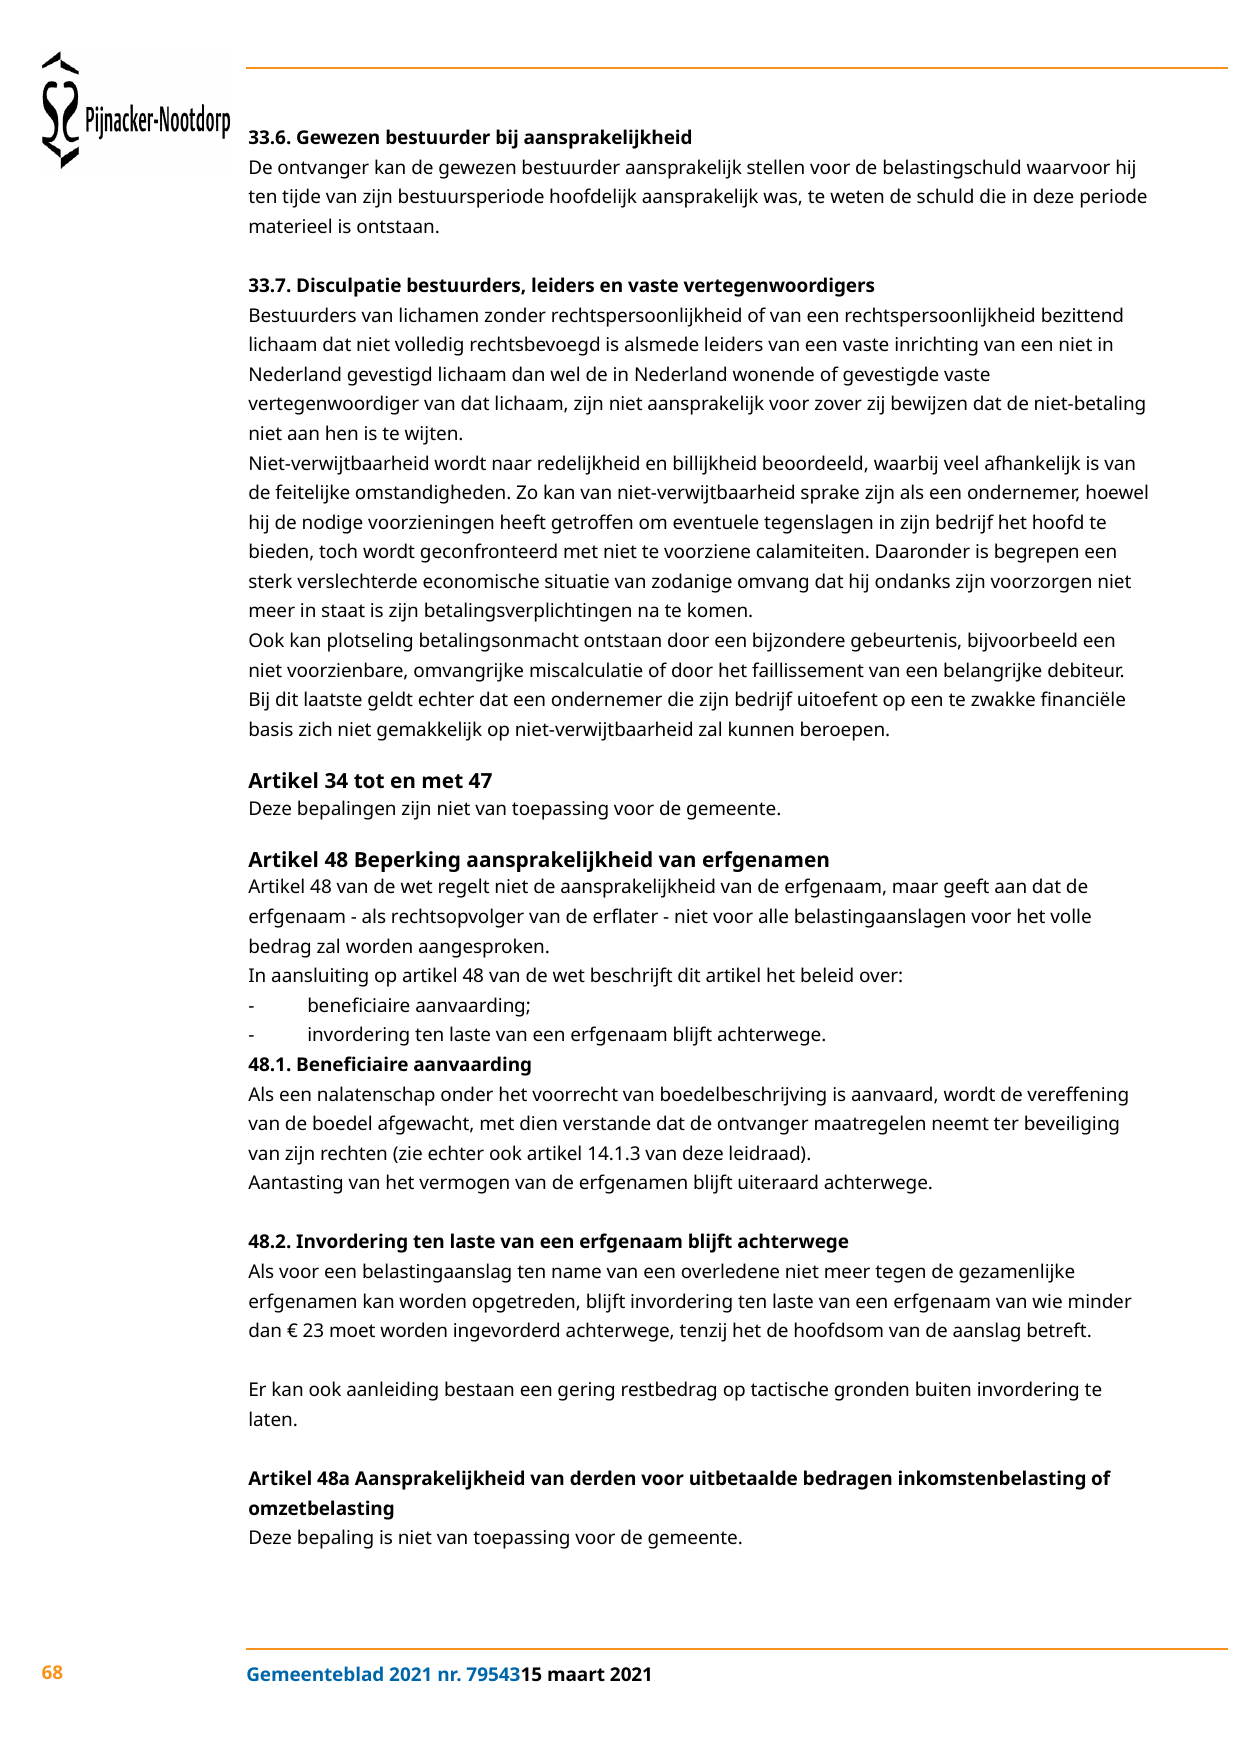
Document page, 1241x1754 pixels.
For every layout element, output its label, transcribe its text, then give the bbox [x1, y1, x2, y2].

text 33.6. Gewezen bestuurder bij aansprakelijkheid [248, 124, 1152, 150]
text 48.2. Invordering ten laste van een erfgenaam blijft achterwege [248, 1229, 1152, 1254]
text Als voor een belastingaanslag ten name van een overledene niet meer tegen de gezamenlijke erfgenamen kan worden opgetreden, blijft invordering ten laste van een erfgenaam van wie minder dan € 23 moet worden ingevorderd achterwege, tenzij het de hoofdsom van de aanslag betreft. [248, 1258, 1152, 1343]
text 33.7. Disculpatie bestuurders, leiders en vaste vertegenwoordigers [248, 272, 1152, 298]
text Als een nalatenschap onder het voorrecht van boedelbeschrijving is aanvaard, wordt de vereffening van de boedel afgewacht, met dien verstande dat de ontvanger maatregelen neemt ter beveiliging van zijn rechten (zie echter ook artikel 14.1.3 van deze leidraad). [248, 1081, 1152, 1166]
text Deze bepalingen zijn niet van toepassing voor de gemeente. [248, 795, 1152, 821]
text Artikel 48 van de wet regelt niet de aansprakelijkheid van de erfgenaam, maar geeft aan dat de erfgenaam - als rechtsopvolger van de erflater - niet voor alle belastingaanslagen voor het volle bedrag zal worden aangesproken. [248, 874, 1152, 959]
text Ook kan plotseling betalingsonmacht ontstaan door een bijzondere gebeurtenis, bijvoorbeeld een niet voorzienbare, omvangrijke miscalculatie of door het faillissement van een belangrijke debiteur. Bij dit laatste geldt echter dat een ondernemer die zijn bedrijf uitoefent op een te zwakke financiële basis zich niet gemakkelijk op niet-verwijtbaarheid zal kunnen beroepen. [248, 627, 1152, 742]
text In aansluiting op artikel 48 van de wet beschrijft dit artikel het beleid over: [248, 962, 1152, 988]
text Er kan ook aanleiding bestaan een gering restbedrag op tactische gronden buiten invordering te laten. [248, 1377, 1152, 1432]
text Artikel 34 tot en met 47 [248, 766, 1152, 795]
text Artikel 48 Beperking aansprakelijkheid van erfgenamen [248, 845, 1152, 874]
text Deze bepaling is niet van toepassing voor de gemeente. [248, 1524, 1152, 1550]
text Niet-verwijtbaarheid wordt naar redelijkheid en billijkheid beoordeeld, waarbij veel afhankelijk is van de feitelijke omstandigheden. Zo kan van niet-verwijtbaarheid sprake zijn als een ondernemer, hoewel hij de nodige voorzieningen heeft getroffen om eventuele tegenslagen in zijn bedrijf het hoofd te bieden, toch wordt geconfronteerd met niet te voorziene calamiteiten. Daaronder is begrepen een sterk verslechterde economische situatie van zodanige omvang dat hij ondanks zijn voorzorgen niet meer in staat is zijn betalingsverplichtingen na te komen. [248, 450, 1152, 623]
text Bestuurders van lichamen zonder rechtspersoonlijkheid of van een rechtspersoonlijkheid bezittend lichaam dat niet volledig rechtsbevoegd is alsmede leiders van een vaste inrichting van een niet in Nederland gevestigd lichaam dan wel de in Nederland wonende of gevestigde vaste vertegenwoordiger van dat lichaam, zijn niet aansprakelijk voor zover zij bewijzen dat de niet-betaling niet aan hen is te wijten. [248, 302, 1152, 446]
text Aantasting van het vermogen van de erfgenamen blijft uiteraard achterwege. [248, 1169, 1152, 1195]
picture [41, 47, 231, 172]
list invordering ten laste van een erfgenaam blijft achterwege. [248, 1022, 1152, 1047]
text De ontvanger kan de gewezen bestuurder aansprakelijk stellen voor de belastingschuld waarvoor hij ten tijde van zijn bestuursperiode hoofdelijk aansprakelijk was, te weten de schuld die in deze periode materieel is ontstaan. [248, 154, 1152, 239]
list beneficiaire aanvaarding; [248, 992, 1152, 1018]
text Artikel 48a Aansprakelijkheid van derden voor uitbetaalde bedragen inkomstenbelasting of omzetbelasting [248, 1465, 1152, 1521]
text 48.1. Beneficiaire aanvaarding [248, 1051, 1152, 1077]
